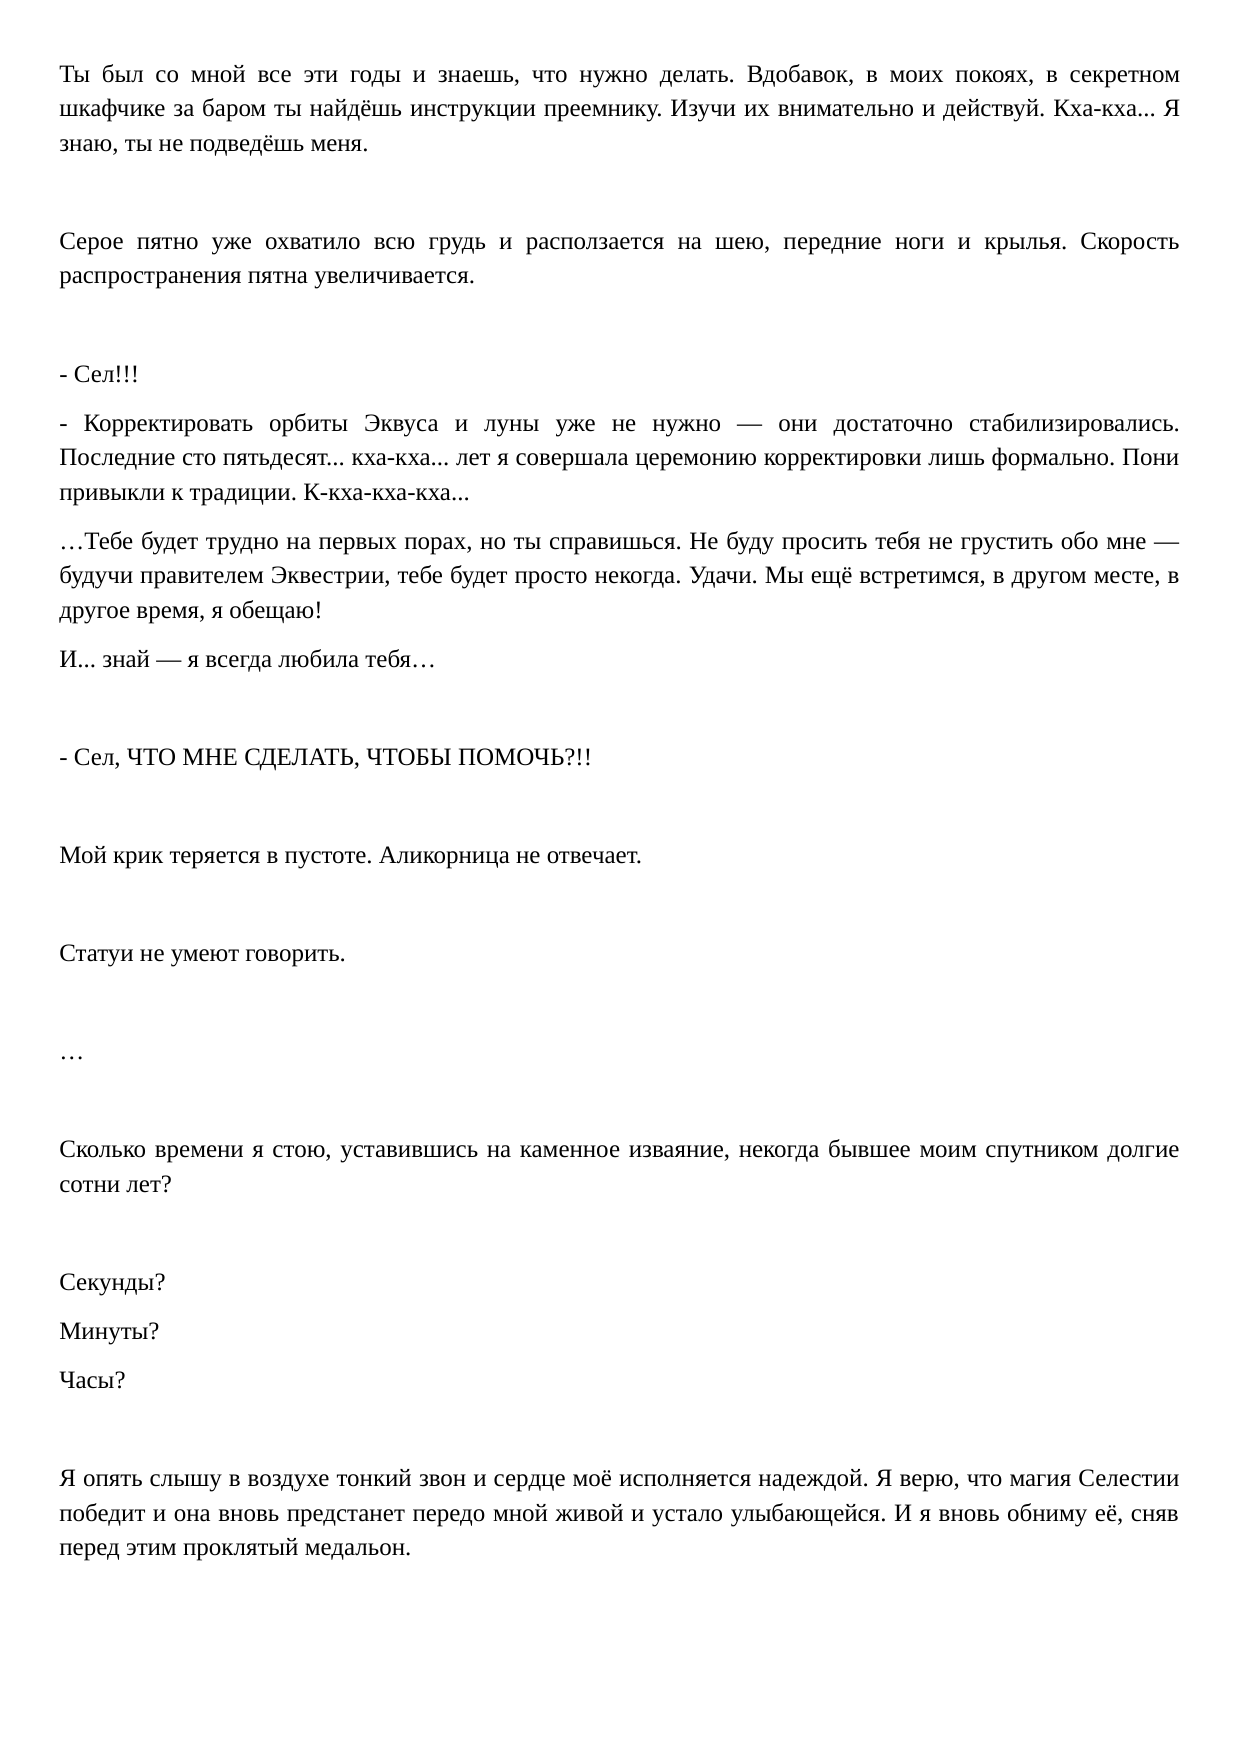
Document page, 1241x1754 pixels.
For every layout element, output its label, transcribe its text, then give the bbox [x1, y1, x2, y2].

text Серое пятно уже охватило всю грудь и расползается на шею, передние ноги и крылья. Скорость распространения пятна увеличивается. [59, 226, 1181, 289]
text - Корректировать орбиты Эквуса и луны уже не нужно — они достаточно стабилизировались. Последние сто пятьдесят... кха-кха... лет я совершала церемонию корректировки лишь формально. Пони привыкли к традиции. К-кха-кха-кха... [59, 408, 1181, 506]
text … [59, 1036, 1181, 1065]
text - Сел!!! [59, 359, 1181, 387]
text Часы? [59, 1365, 1181, 1394]
text И... знай — я всегда любила тебя… [59, 644, 1181, 673]
text Секунды? [59, 1267, 1181, 1296]
text Сколько времени я стою, уставившись на каменное изваяние, некогда бывшее моим спутником долгие сотни лет? [59, 1134, 1181, 1198]
text Я опять слышу в воздухе тонкий звон и сердце моё исполняется надеждой. Я верю, что магия Селестии победит и она вновь предстанет передо мной живой и устало улыбающейся. И я вновь обниму её, сняв перед этим проклятый медальон. [59, 1463, 1181, 1561]
text …Тебе будет трудно на первых порах, но ты справишься. Не буду просить тебя не грустить обо мне — будучи правителем Эквестрии, тебе будет просто некогда. Удачи. Мы ещё встретимся, в другом месте, в другое время, я обещаю! [59, 526, 1181, 623]
text Статуи не умеют говорить. [59, 938, 1181, 967]
text Ты был со мной все эти годы и знаешь, что нужно делать. Вдобавок, в моих покоях, в секретном шкафчике за баром ты найдёшь инструкции преемнику. Изучи их внимательно и действуй. Кха-кха... Я знаю, ты не подведёшь меня. [59, 59, 1181, 157]
text Мой крик теряется в пустоте. Аликорница не отвечает. [59, 840, 1181, 869]
text - Сел, ЧТО МНЕ СДЕЛАТЬ, ЧТОБЫ ПОМОЧЬ?!! [59, 742, 1181, 771]
text Минуты? [59, 1316, 1181, 1345]
